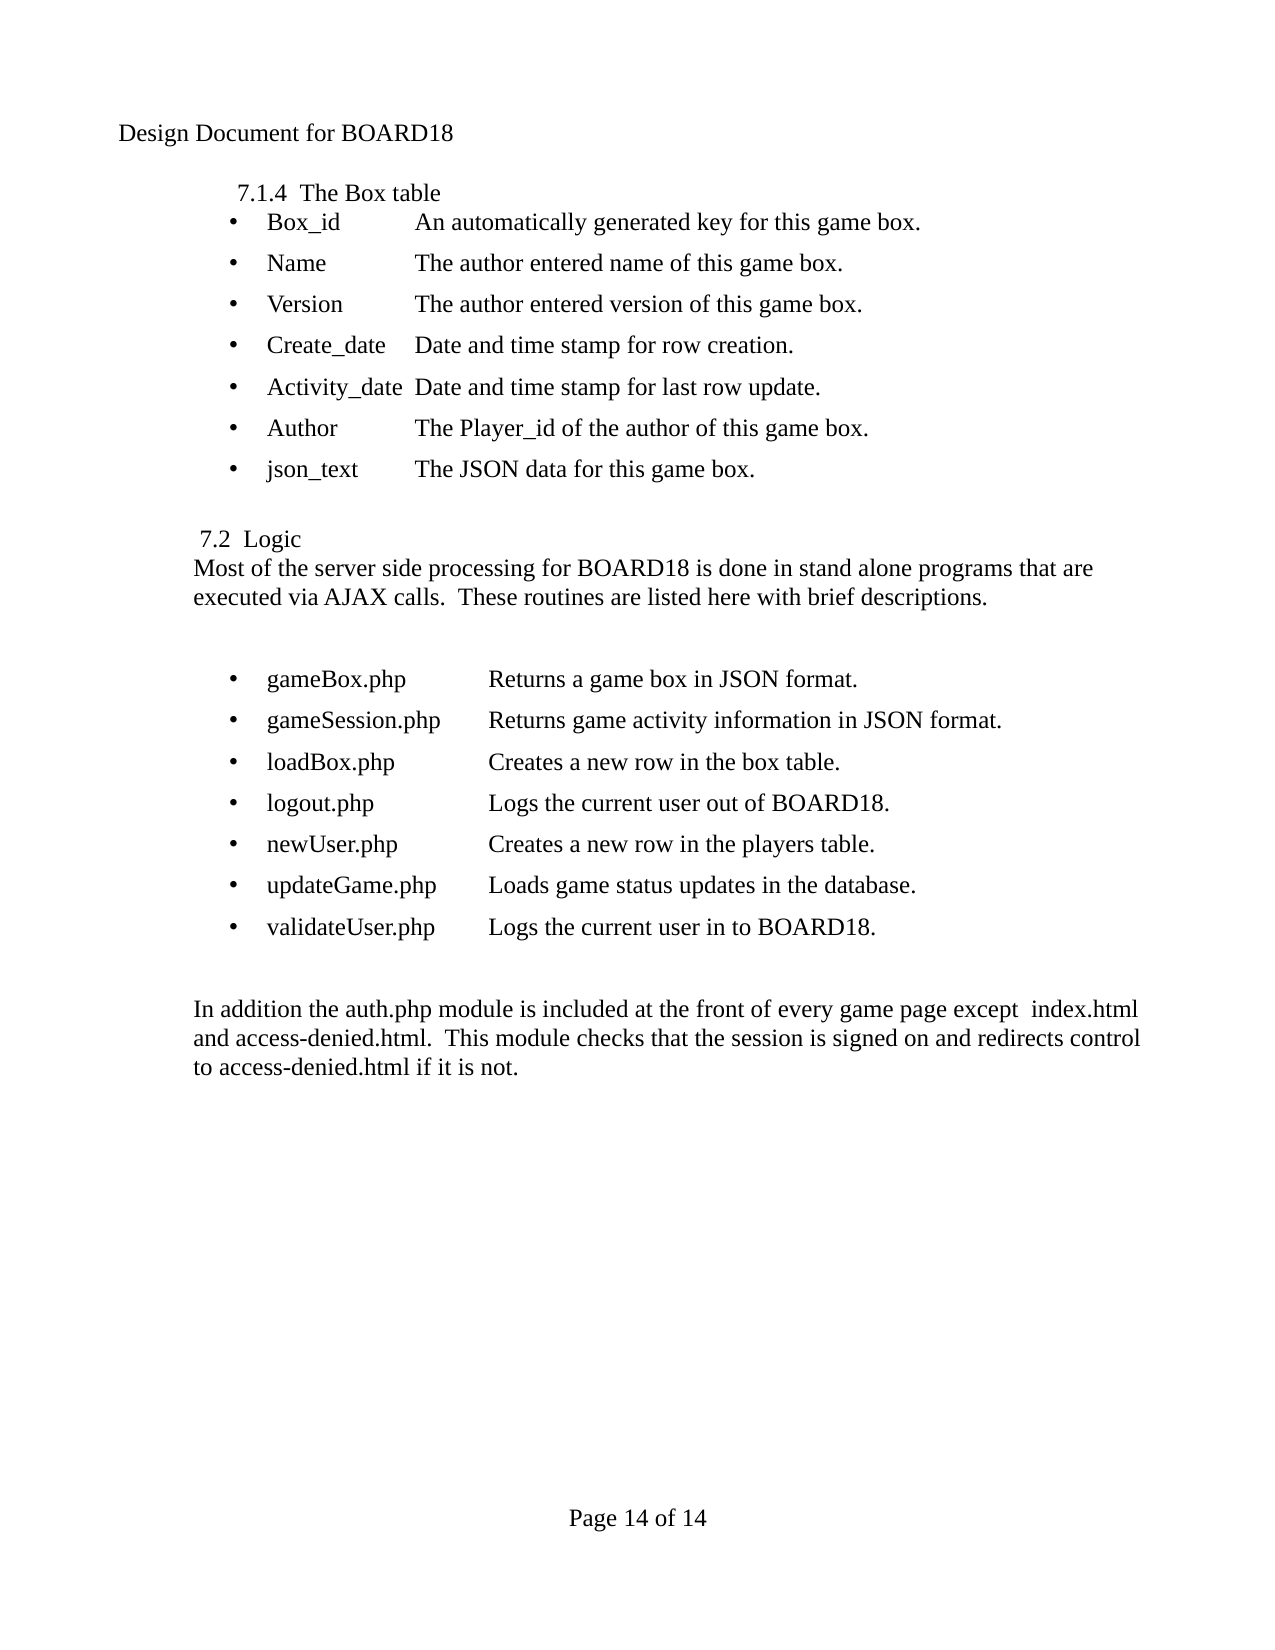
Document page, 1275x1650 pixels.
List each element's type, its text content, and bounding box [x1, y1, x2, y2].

list Name The author entered name of this game box. [229, 248, 1157, 277]
list Create_date Date and time stamp for row creation. [229, 331, 1157, 359]
list gameBox.php Returns a game box in JSON format. [229, 664, 1157, 693]
list validateUser.php Logs the current user in to BOARD18. [229, 912, 1157, 941]
list updateGame.php Loads game status updates in the database. [229, 871, 1157, 899]
list Version The author entered version of this game box. [229, 289, 1157, 318]
text Most of the server side processing for BOARD18 is done in stand alone programs that are executed via AJAX calls. These routines are listed here with brief descriptions. [193, 553, 1157, 611]
list newUser.php Creates a new row in the players table. [229, 829, 1157, 858]
list Author The Player_id of the author of this game box. [229, 413, 1157, 442]
list Logic [193, 524, 1157, 553]
text In addition the auth.php module is included at the front of every game page except index.html and access-denied.html. This module checks that the session is signed on and redirects control to access-denied.html if it is not. [193, 994, 1157, 1081]
list logout.php Logs the current user out of BOARD18. [229, 788, 1157, 817]
list loadBox.php Creates a new row in the box table. [229, 747, 1157, 776]
list Activity_date Date and time stamp for last row update. [229, 372, 1157, 401]
list gameSession.php Returns game activity information in JSON format. [229, 706, 1157, 734]
list json_text The JSON data for this game box. [229, 454, 1157, 483]
list Box_id An automatically generated key for this game box. [229, 207, 1157, 236]
list The Box table [231, 178, 1157, 207]
